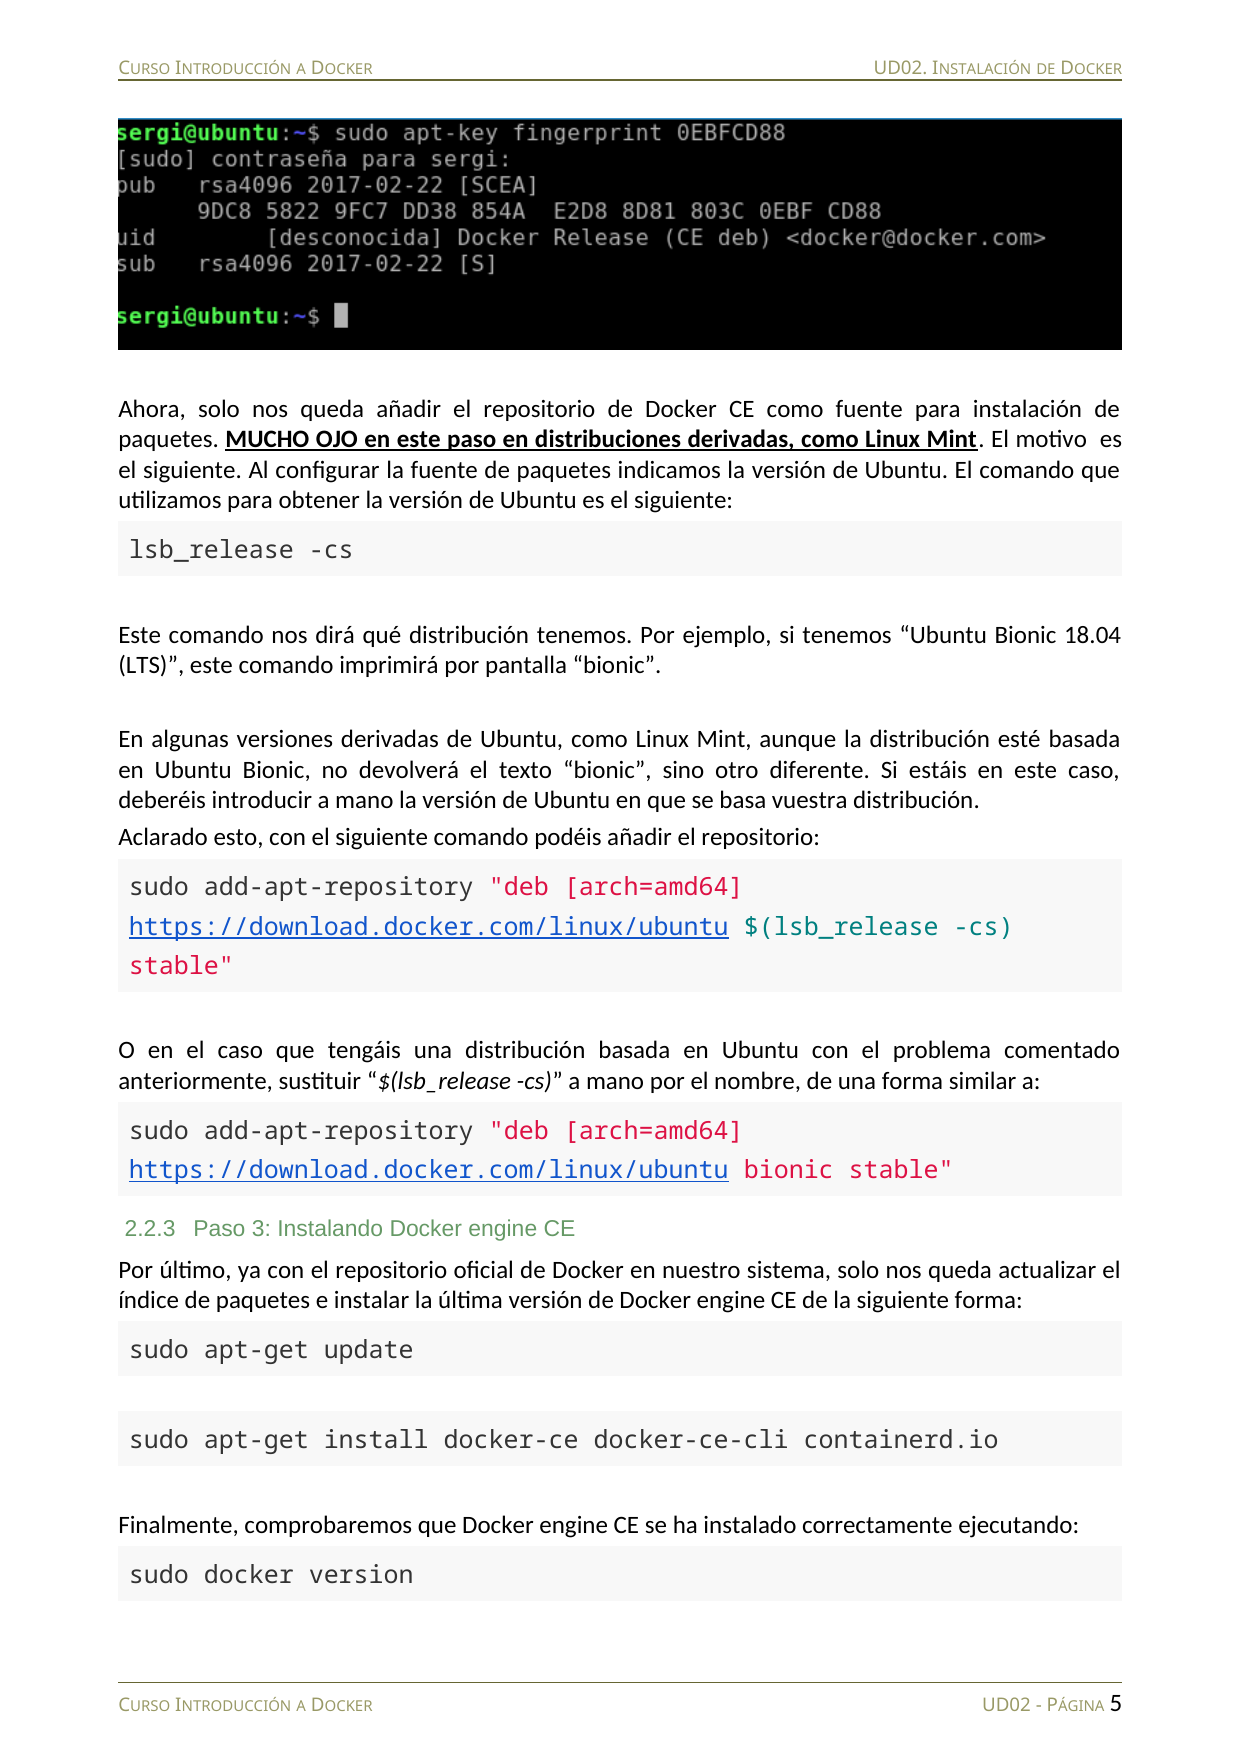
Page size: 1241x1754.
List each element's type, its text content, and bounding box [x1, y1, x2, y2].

text Aclarado esto, con el siguiente comando podéis añadir el repositorio: [118, 822, 1122, 852]
text Ahora, solo nos queda añadir el repositorio de Docker CE como fuente para instalación de paquetes. MUCHO OJO en este paso en distribuciones derivadas, como Linux Mint. El motivo es el siguiente. Al configurar la fuente de paquetes indicamos la versión de Ubuntu. El comando que utilizamos para obtener la versión de Ubuntu es el siguiente: [118, 393, 1122, 515]
table_header sudo add-apt-repository "deb [arch=amd64] https://download.docker.com/linux/ubuntu bionic stable" [118, 1102, 1122, 1196]
table_header lsb_release -cs [118, 521, 1122, 576]
subtitle Paso 3: Instalando Docker engine CE [118, 1215, 1122, 1241]
table_header sudo apt-get install docker-ce docker-ce-cli containerd.io [118, 1411, 1122, 1466]
text Por último, ya con el repositorio oficial de Docker en nuestro sistema, solo nos queda actualizar el índice de paquetes e instalar la última versión de Docker engine CE de la siguiente forma: [118, 1254, 1122, 1315]
picture [118, 118, 1122, 350]
text O en el caso que tengáis una distribución basada en Ubuntu con el problema comentado anteriormente, sustituir “$(lsb_release -cs)” a mano por el nombre, de una forma similar a: [118, 1035, 1122, 1096]
text Finalmente, comprobaremos que Docker engine CE se ha instalado correctamente ejecutando: [118, 1509, 1122, 1539]
text Este comando nos dirá qué distribución tenemos. Por ejemplo, si tenemos “Ubuntu Bionic 18.04 (LTS)”, este comando imprimirá por pantalla “bionic”. [118, 619, 1122, 680]
table_header sudo add-apt-repository "deb [arch=amd64] https://download.docker.com/linux/ubuntu $(lsb_release -cs) stable" [118, 859, 1122, 992]
text En algunas versiones derivadas de Ubuntu, como Linux Mint, aunque la distribución esté basada en Ubuntu Bionic, no devolverá el texto “bionic”, sino otro diferente. Si estáis en este caso, deberéis introducir a mano la versión de Ubuntu en que se basa vuestra distribución. [118, 723, 1122, 815]
table_header sudo apt-get update [118, 1321, 1122, 1376]
table_header sudo docker version [118, 1546, 1122, 1601]
